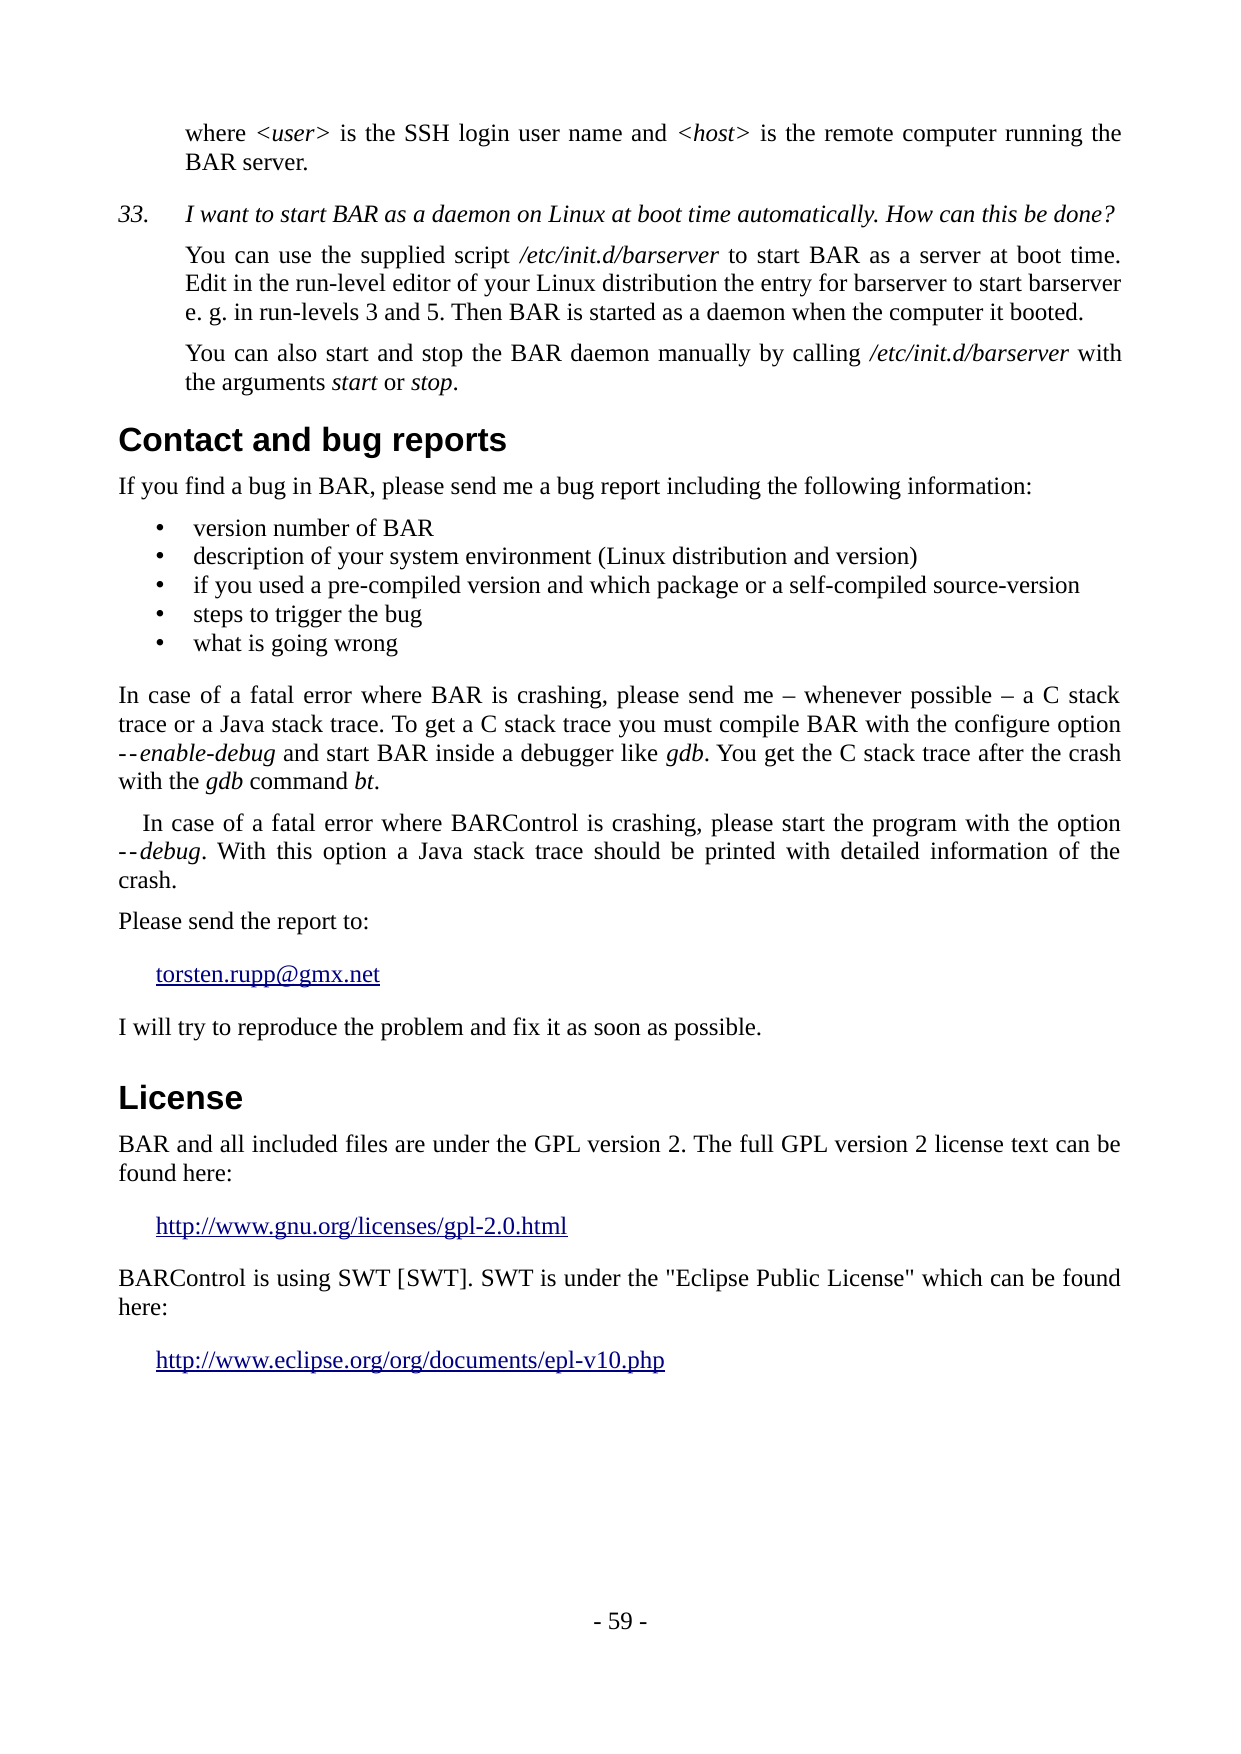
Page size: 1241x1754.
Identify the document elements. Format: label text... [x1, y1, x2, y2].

list version number of BAR [156, 513, 1122, 541]
text where <user> is the SSH login user name and <host> is the remote computer running the BAR server. [185, 118, 1122, 176]
text In case of a fatal error where BAR is crashing, please send me – whenever possible – a C stack trace or a Java stack trace. To get a C stack trace you must compile BAR with the configure option ‑‑enable-debug and start BAR inside a debugger like gdb. You get the C stack trace after the crash with the gdb command bt. [118, 680, 1122, 795]
text I will try to reproduce the problem and fix it as soon as possible. [118, 1012, 1122, 1041]
text You can use the supplied script /etc/init.d/barserver to start BAR as a server at boot time. Edit in the run-level editor of your Linux distribution the entry for barserver to start barserver e. g. in run-levels 3 and 5. Then BAR is started as a daemon when the computer it booted. [185, 240, 1122, 326]
text BARControl is using SWT [SWT]. SWT is under the "Eclipse Public License" which can be found here: [118, 1263, 1122, 1321]
text Please send the report to: [118, 906, 1122, 935]
list if you used a pre-compiled version and which package or a self-compiled source-version [156, 570, 1122, 599]
text In case of a fatal error where BARControl is crashing, please start the program with the option ‑‑debug. With this option a Java stack trace should be printed with detailed information of the crash. [118, 808, 1122, 894]
list steps to trigger the bug [156, 599, 1122, 628]
subtitle License [118, 1078, 1122, 1117]
list what is going wrong [156, 628, 1122, 656]
list I want to start BAR as a daemon on Linux at boot time automatically. How can this be done? [118, 199, 1122, 228]
text If you find a bug in BAR, please send me a bug report including the following information: [118, 471, 1122, 500]
list description of your system environment (Linux distribution and version) [156, 541, 1122, 570]
list http://www.gnu.org/licenses/gpl-2.0.html [156, 1211, 1122, 1240]
text BAR and all included files are under the GPL version 2. The full GPL version 2 license text can be found here: [118, 1129, 1122, 1187]
list torsten.rupp@gmx.net [156, 959, 1122, 988]
text You can also start and stop the BAR daemon manually by calling /etc/init.d/barserver with the arguments start or stop. [185, 338, 1122, 395]
subtitle Contact and bug reports [118, 420, 1122, 459]
list http://www.eclipse.org/org/documents/epl-v10.php [156, 1345, 1122, 1374]
